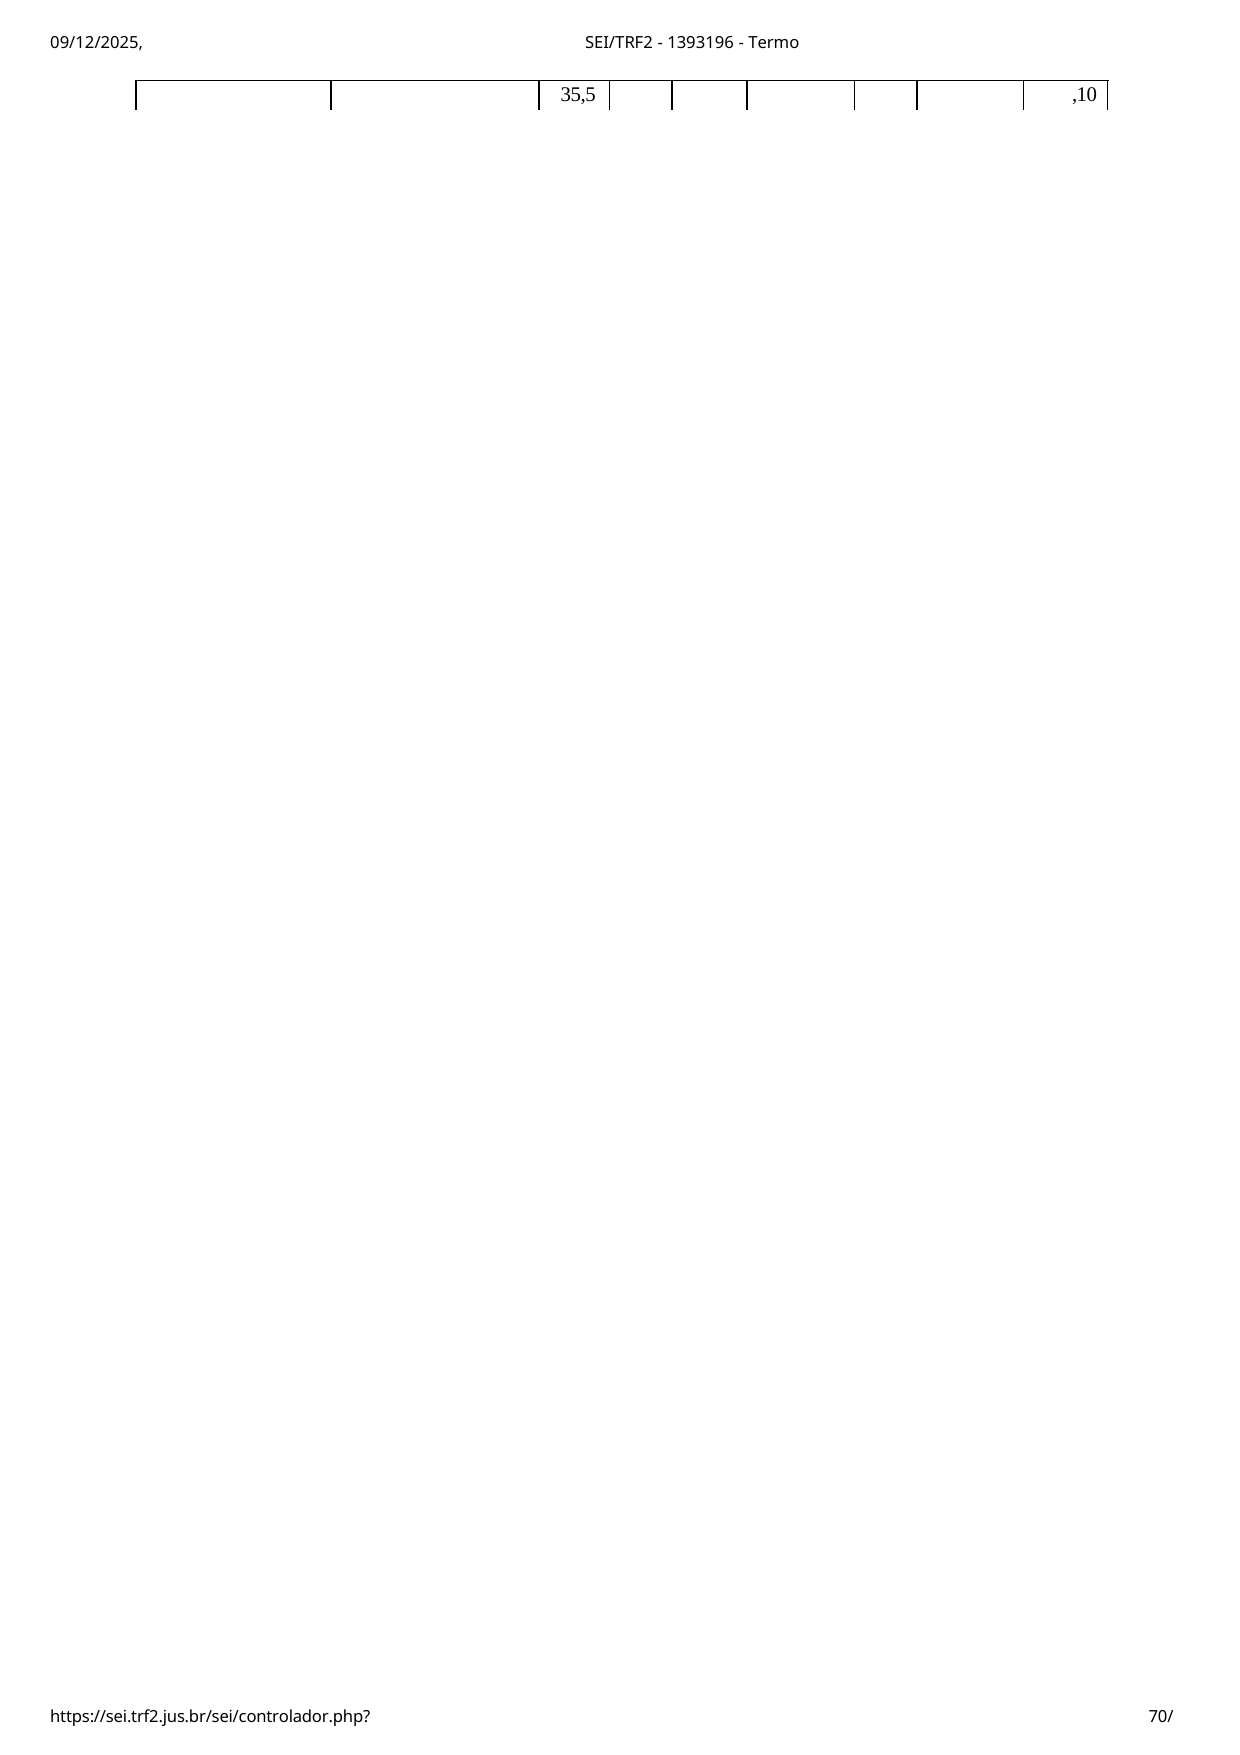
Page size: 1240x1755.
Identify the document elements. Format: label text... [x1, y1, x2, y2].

table_cell [137, 81, 330, 110]
table_cell [332, 81, 538, 110]
table_cell [748, 81, 854, 110]
table_cell [610, 81, 671, 110]
table_cell 35,5 [540, 81, 609, 110]
table_cell [918, 81, 1023, 110]
table_cell ,10 [1024, 81, 1107, 110]
table_cell [855, 81, 916, 110]
table_cell [673, 81, 746, 110]
